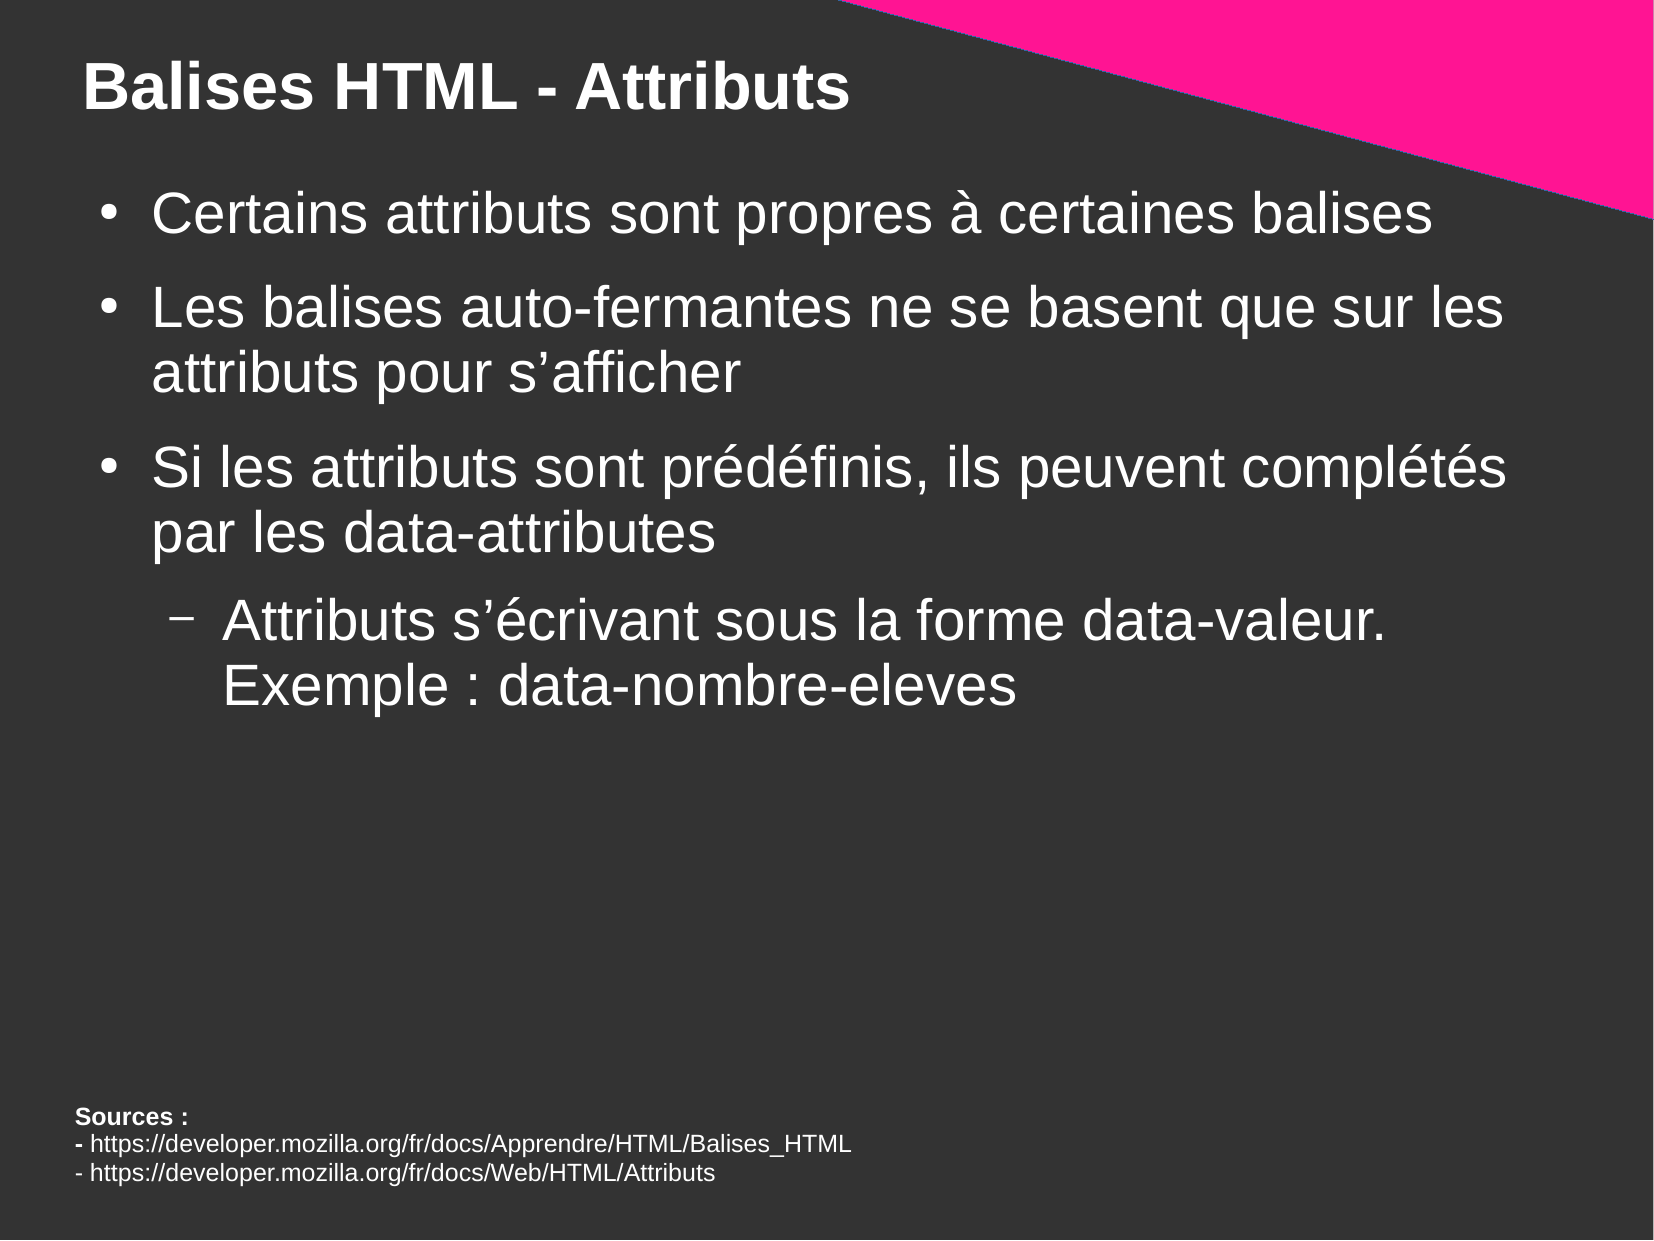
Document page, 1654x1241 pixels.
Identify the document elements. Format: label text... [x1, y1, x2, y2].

title Balises HTML - Attributs [82, 49, 1571, 152]
list Certains attributs sont propres à certaines balises Les balises auto-fermantes ne se basent que sur les attributs pour s’afficher Si les attributs sont prédéfinis, ils peuvent complétés par les data-attributes Attributs s’écrivant sous la forme data-valeur. Exemple : data-nombre-eleves [80, 180, 1605, 1050]
text_box [838, 0, 1654, 220]
text_box Sources : - https://developer.mozilla.org/fr/docs/Apprendre/HTML/Balises_HTML - https://developer.mozilla.org/fr/docs/Web/HTML/Attributs [59, 1094, 1546, 1241]
